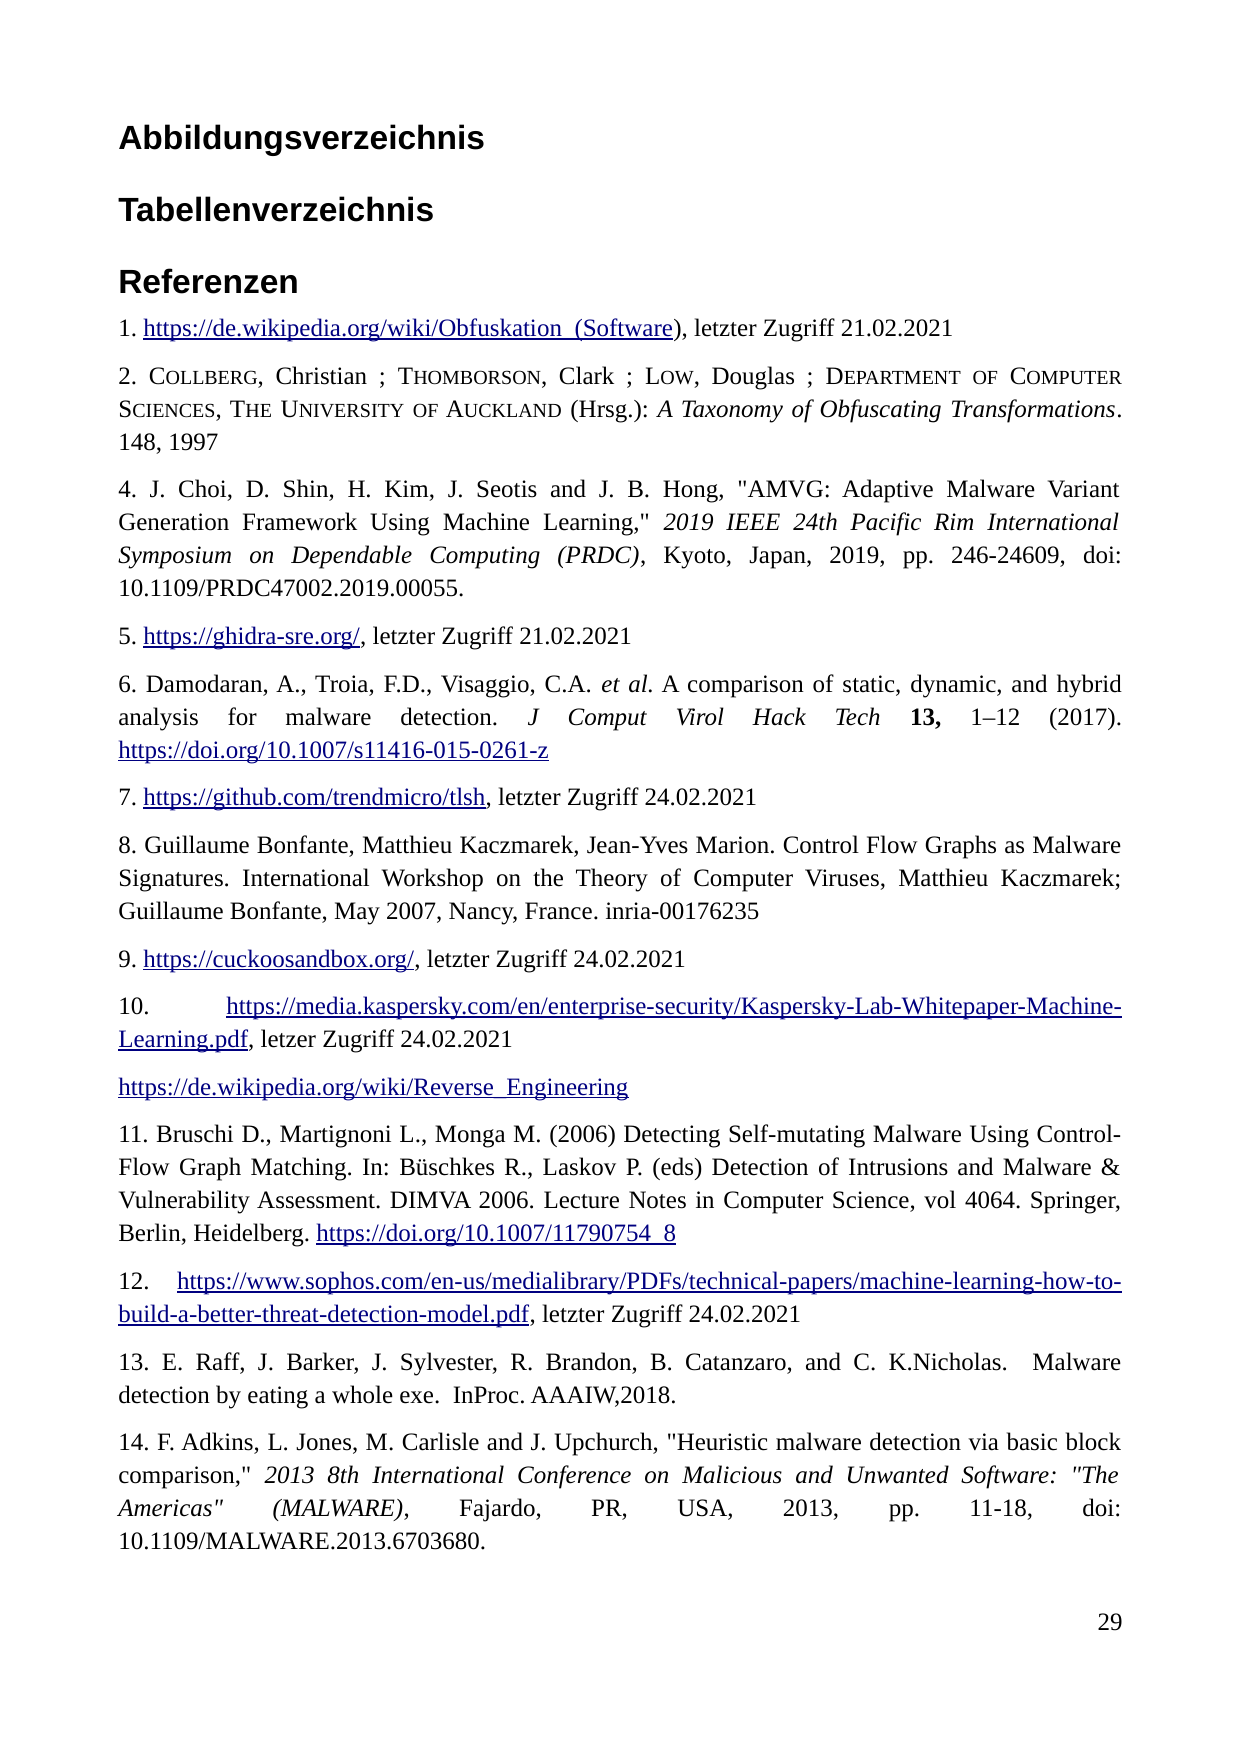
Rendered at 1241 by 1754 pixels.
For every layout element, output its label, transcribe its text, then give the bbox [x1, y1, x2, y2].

text 2. Collberg, Christian ; Thomborson, Clark ; Low, Douglas ; Department of Computer Sciences, The University of Auckland (Hrsg.): A Taxonomy of Obfuscating Transformations. 148, 1997 [118, 361, 1122, 456]
text 8. Guillaume Bonfante, Matthieu Kaczmarek, Jean-Yves Marion. Control Flow Graphs as Malware Signatures. International Workshop on the Theory of Computer Viruses, Matthieu Kaczmarek; Guillaume Bonfante, May 2007, Nancy, France. inria-00176235 [118, 830, 1122, 925]
text 9. https://cuckoosandbox.org/, letzter Zugriff 24.02.2021 [118, 944, 1122, 972]
text 11. Bruschi D., Martignoni L., Monga M. (2006) Detecting Self-mutating Malware Using Control-Flow Graph Matching. In: Büschkes R., Laskov P. (eds) Detection of Intrusions and Malware & Vulnerability Assessment. DIMVA 2006. Lecture Notes in Computer Science, vol 4064. Springer, Berlin, Heidelberg. https://doi.org/10.1007/11790754_8 [118, 1119, 1122, 1247]
text 5. https://ghidra-sre.org/, letzter Zugriff 21.02.2021 [118, 621, 1122, 650]
text 7. https://github.com/trendmicro/tlsh, letzter Zugriff 24.02.2021 [118, 782, 1122, 811]
text 1. https://de.wikipedia.org/wiki/Obfuskation_(Software), letzter Zugriff 21.02.2021 [118, 313, 1122, 342]
text 12. https://www.sophos.com/en-us/medialibrary/PDFs/technical-papers/machine-learning-how-to-build-a-better-threat-detection-model.pdf, letzter Zugriff 24.02.2021 [118, 1266, 1122, 1328]
text 14. F. Adkins, L. Jones, M. Carlisle and J. Upchurch, "Heuristic malware detection via basic block comparison," 2013 8th International Conference on Malicious and Unwanted Software: "The Americas" (MALWARE), Fajardo, PR, USA, 2013, pp. 11-18, doi: 10.1109/MALWARE.2013.6703680. [118, 1427, 1122, 1555]
text 13. E. Raff, J. Barker, J. Sylvester, R. Brandon, B. Catanzaro, and C. K.Nicholas. Malware detection by eating a whole exe. InProc. AAAIW,2018. [118, 1347, 1122, 1408]
subtitle Referenzen [118, 262, 1122, 301]
text 4. J. Choi, D. Shin, H. Kim, J. Seotis and J. B. Hong, "AMVG: Adaptive Malware Variant Generation Framework Using Machine Learning," 2019 IEEE 24th Pacific Rim International Symposium on Dependable Computing (PRDC), Kyoto, Japan, 2019, pp. 246-24609, doi: 10.1109/PRDC47002.2019.00055. [118, 474, 1122, 602]
text https://de.wikipedia.org/wiki/Reverse_Engineering [118, 1072, 1122, 1101]
text 6. Damodaran, A., Troia, F.D., Visaggio, C.A. et al. A comparison of static, dynamic, and hybrid analysis for malware detection. J Comput Virol Hack Tech 13, 1–12 (2017). https://doi.org/10.1007/s11416-015-0261-z [118, 669, 1122, 763]
subtitle Tabellenverzeichnis [118, 190, 1122, 229]
text 10. https://media.kaspersky.com/en/enterprise-security/Kaspersky-Lab-Whitepaper-Machine-Learning.pdf, letzer Zugriff 24.02.2021 [118, 991, 1122, 1053]
subtitle Abbildungsverzeichnis [118, 118, 1122, 157]
